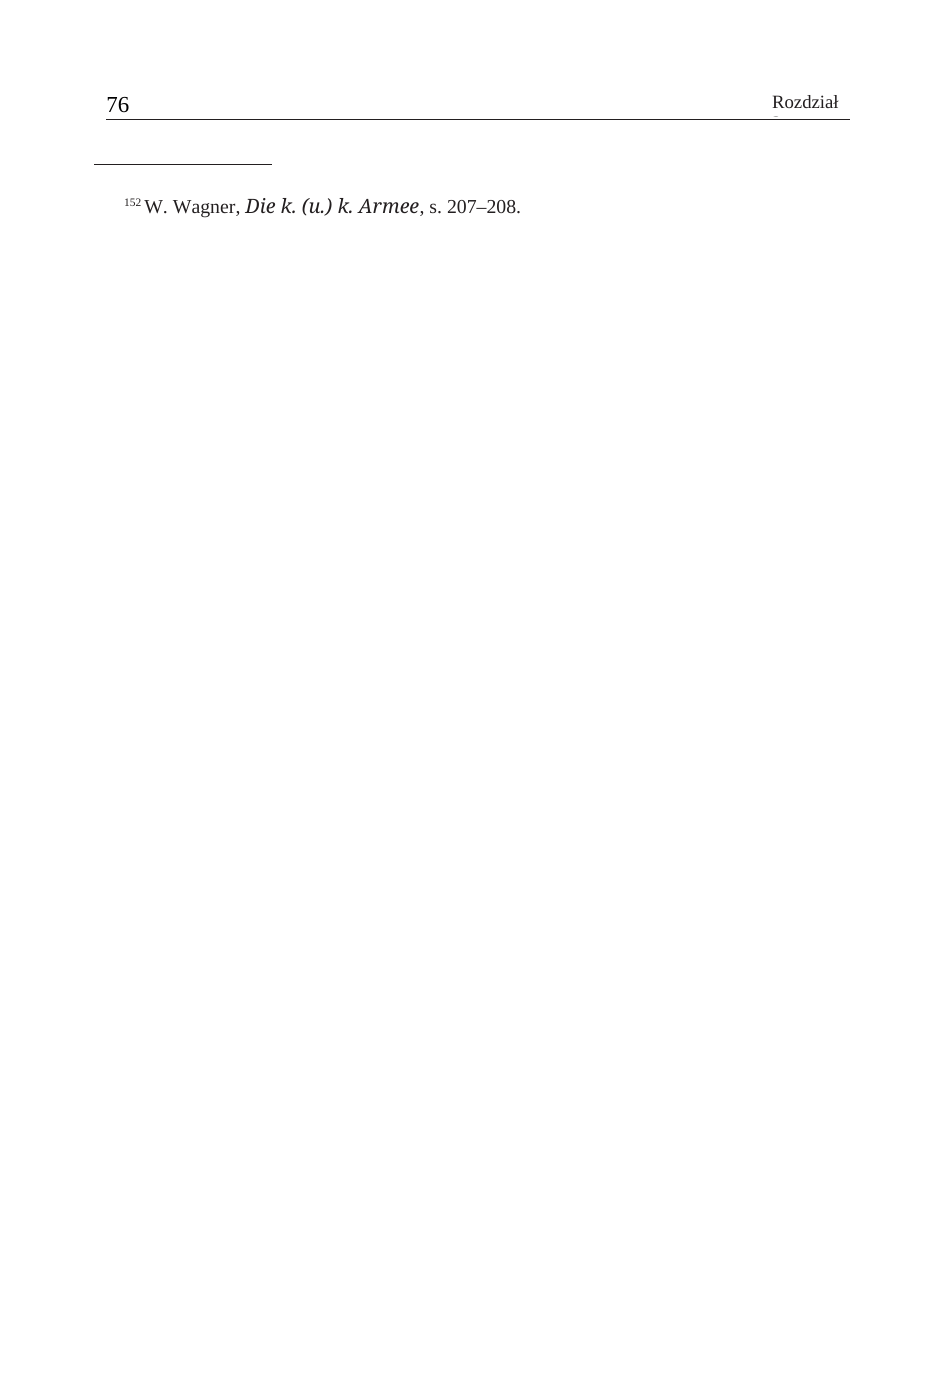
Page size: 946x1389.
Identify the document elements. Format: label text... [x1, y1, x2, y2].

text 152 W. Wagner, Die k. (u.) k. Armee, s. 207–208. [124, 193, 879, 219]
